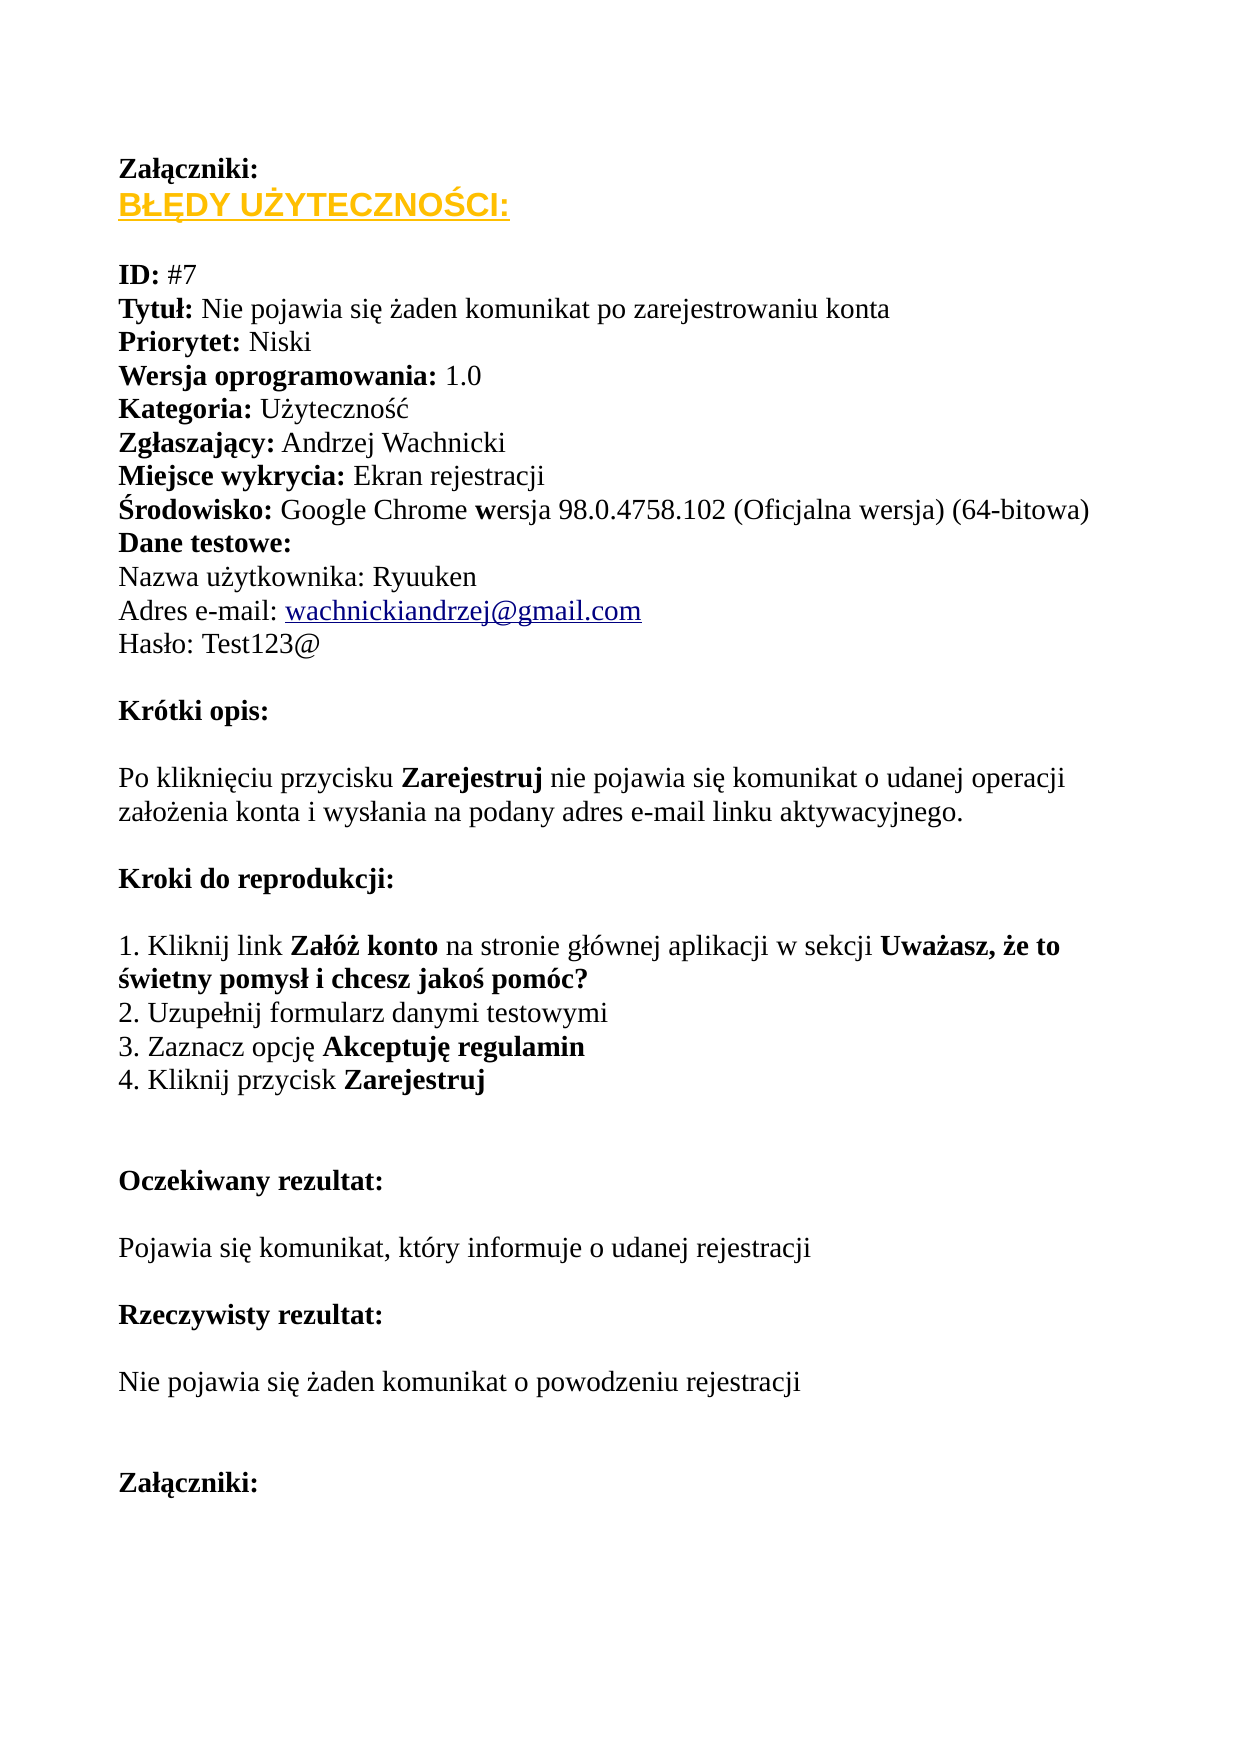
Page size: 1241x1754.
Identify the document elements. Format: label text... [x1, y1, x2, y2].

text Nazwa użytkownika: Ryuuken [118, 559, 1122, 593]
text Kroki do reprodukcji: [118, 861, 1122, 894]
text Załączniki: [118, 1465, 1122, 1498]
text Adres e-mail: wachnickiandrzej@gmail.com [118, 593, 1122, 626]
text Rzeczywisty rezultat: [118, 1297, 1122, 1331]
text Zgłaszający: Andrzej Wachnicki [118, 425, 1122, 458]
text Nie pojawia się żaden komunikat o powodzeniu rejestracji [118, 1364, 1122, 1398]
text Oczekiwany rezultat: [118, 1163, 1122, 1196]
text Po kliknięciu przycisku Zarejestruj nie pojawia się komunikat o udanej operacji [118, 760, 1122, 794]
text Wersja oprogramowania: 1.0 [118, 358, 1122, 391]
text Pojawia się komunikat, który informuje o udanej rejestracji [118, 1230, 1122, 1263]
text założenia konta i wysłania na podany adres e-mail linku aktywacyjnego. [118, 794, 1122, 827]
text Priorytet: Niski [118, 324, 1122, 358]
text Kategoria: Użyteczność [118, 391, 1122, 425]
text 1. Kliknij link Załóż konto na stronie głównej aplikacji w sekcji Uważasz, że to świetny pomysł i chcesz jakoś pomóc? [118, 928, 1122, 995]
text Krótki opis: [118, 693, 1122, 727]
text 2. Uzupełnij formularz danymi testowymi [118, 995, 1122, 1029]
text ID: #7 [118, 257, 1122, 291]
text Miejsce wykrycia: Ekran rejestracji [118, 458, 1122, 492]
text 3. Zaznacz opcję Akceptuję regulamin [118, 1029, 1122, 1062]
text Hasło: Test123@ [118, 626, 1122, 660]
text BŁĘDY UŻYTECZNOŚCI: [118, 185, 1122, 224]
text Tytuł: Nie pojawia się żaden komunikat po zarejestrowaniu konta [118, 291, 1122, 324]
text Środowisko: Google Chrome wersja 98.0.4758.102 (Oficjalna wersja) (64-bitowa) [118, 492, 1122, 526]
text Załączniki: [118, 152, 1122, 185]
text 4. Kliknij przycisk Zarejestruj [118, 1062, 1122, 1096]
text Dane testowe: [118, 526, 1122, 559]
